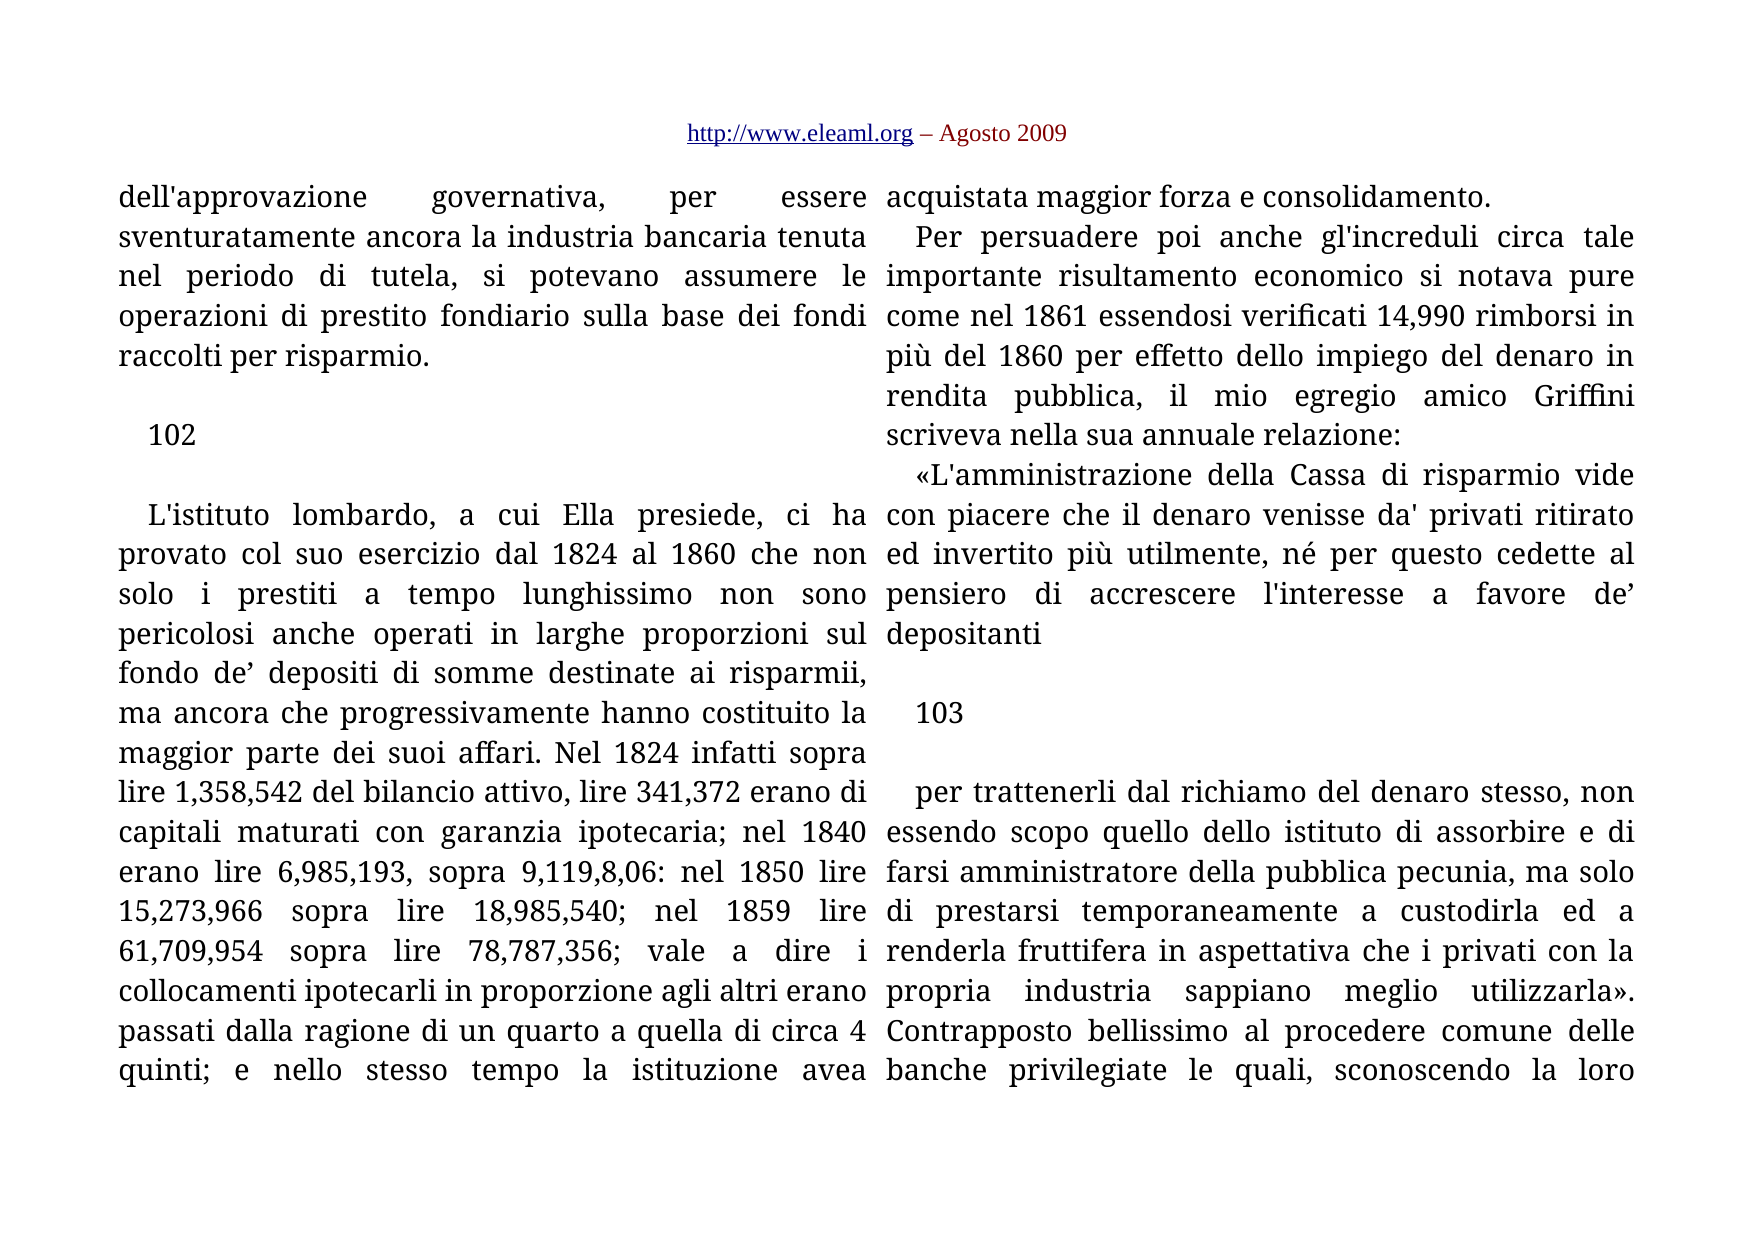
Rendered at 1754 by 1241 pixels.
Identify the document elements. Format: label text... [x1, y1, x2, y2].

text «L'amministrazione della Cassa di risparmio vide con piacere che il denaro venisse da' privati ritirato ed invertito più utilmente, né per questo cedette al pensiero di accrescere l'interesse a favore de’ depositanti [886, 454, 1636, 653]
text dell'approvazione governativa, per essere sventuratamente ancora la industria bancaria tenuta nel periodo di tutela, si potevano assumere le operazioni di prestito fondiario sulla base dei fondi raccolti per risparmio. [118, 176, 868, 375]
text 102 [118, 414, 868, 454]
text per trattenerli dal richiamo del denaro stesso, non essendo scopo quello dello istituto di assorbire e di farsi amministratore della pubblica pecunia, ma solo di prestarsi temporaneamente a custodirla ed a renderla fruttifera in aspettativa che i privati con la propria industria sappiano meglio utilizzarla». Contrapposto bellissimo al procedere comune delle banche privilegiate le quali, sconoscendo la loro [886, 772, 1636, 1089]
text L'istituto lombardo, a cui Ella presiede, ci ha provato col suo esercizio dal 1824 al 1860 che non solo i prestiti a tempo lunghissimo non sono pericolosi anche operati in larghe proporzioni sul fondo de’ depositi di somme destinate ai risparmii, ma ancora che progressivamente hanno costituito la maggior parte dei suoi affari. Nel 1824 infatti sopra lire 1,358,542 del bilancio attivo, lire 341,372 erano di capitali maturati con garanzia ipotecaria; nel 1840 erano lire 6,985,193, sopra 9,119,8,06: nel 1850 lire 15,273,966 sopra lire 18,985,540; nel 1859 lire 61,709,954 sopra lire 78,787,356; vale a dire i collocamenti ipotecarli in proporzione agli altri erano passati dalla ragione di un quarto a quella di circa 4 quinti; e nello stesso tempo la istituzione avea [118, 494, 868, 1089]
text acquistata maggior forza e consolidamento. [886, 176, 1636, 216]
text Per persuadere poi anche gl'increduli circa tale importante risultamento economico si notava pure come nel 1861 essendosi verificati 14,990 rimborsi in più del 1860 per effetto dello impiego del denaro in rendita pubblica, il mio egregio amico Griffini scriveva nella sua annuale relazione: [886, 216, 1636, 454]
text 103 [886, 692, 1636, 732]
